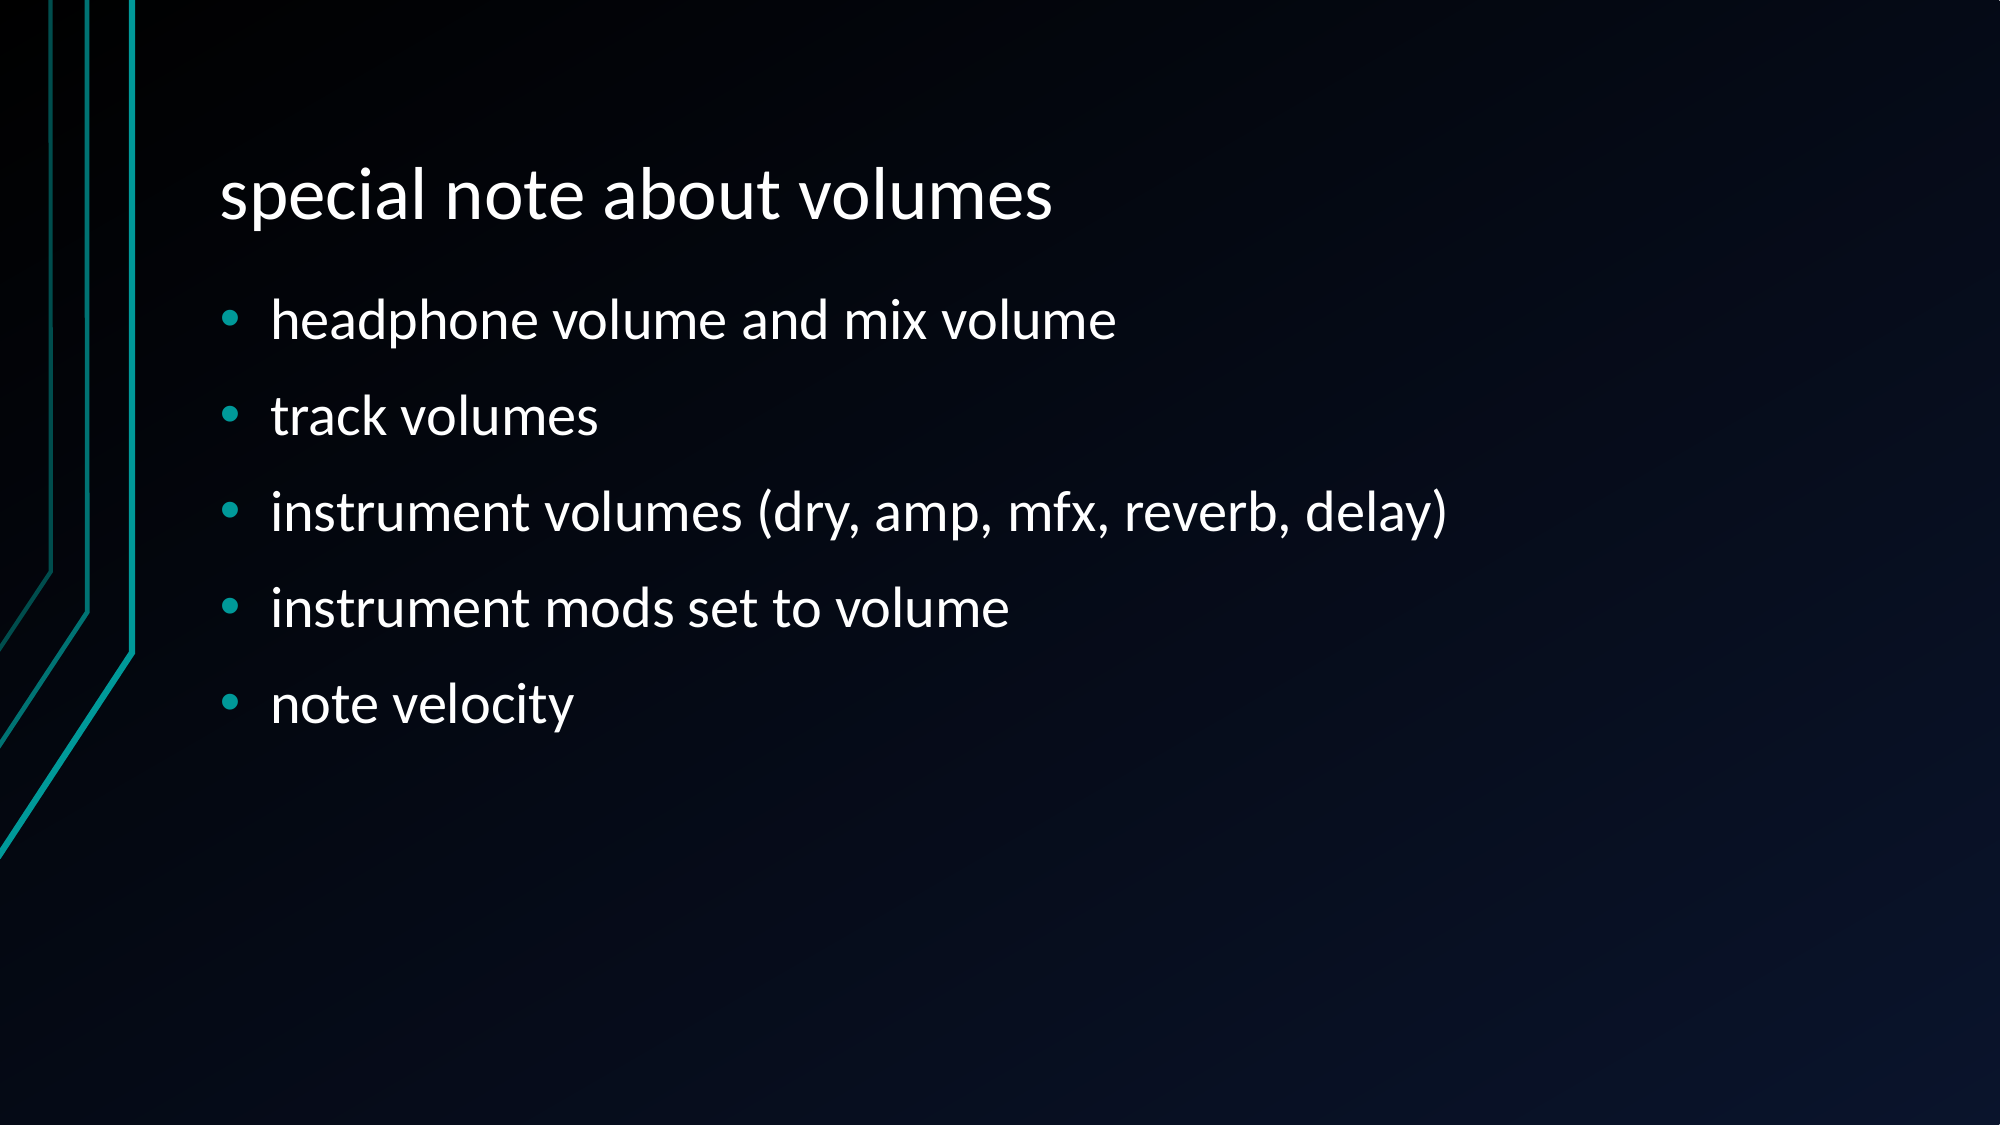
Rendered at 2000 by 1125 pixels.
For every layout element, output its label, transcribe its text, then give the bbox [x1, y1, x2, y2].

list headphone volume and mix volume track volumes instrument volumes (dry, amp, mfx, reverb, delay) instrument mods set to volume note velocity [199, 279, 1900, 1012]
title special note about volumes [199, 45, 1900, 246]
